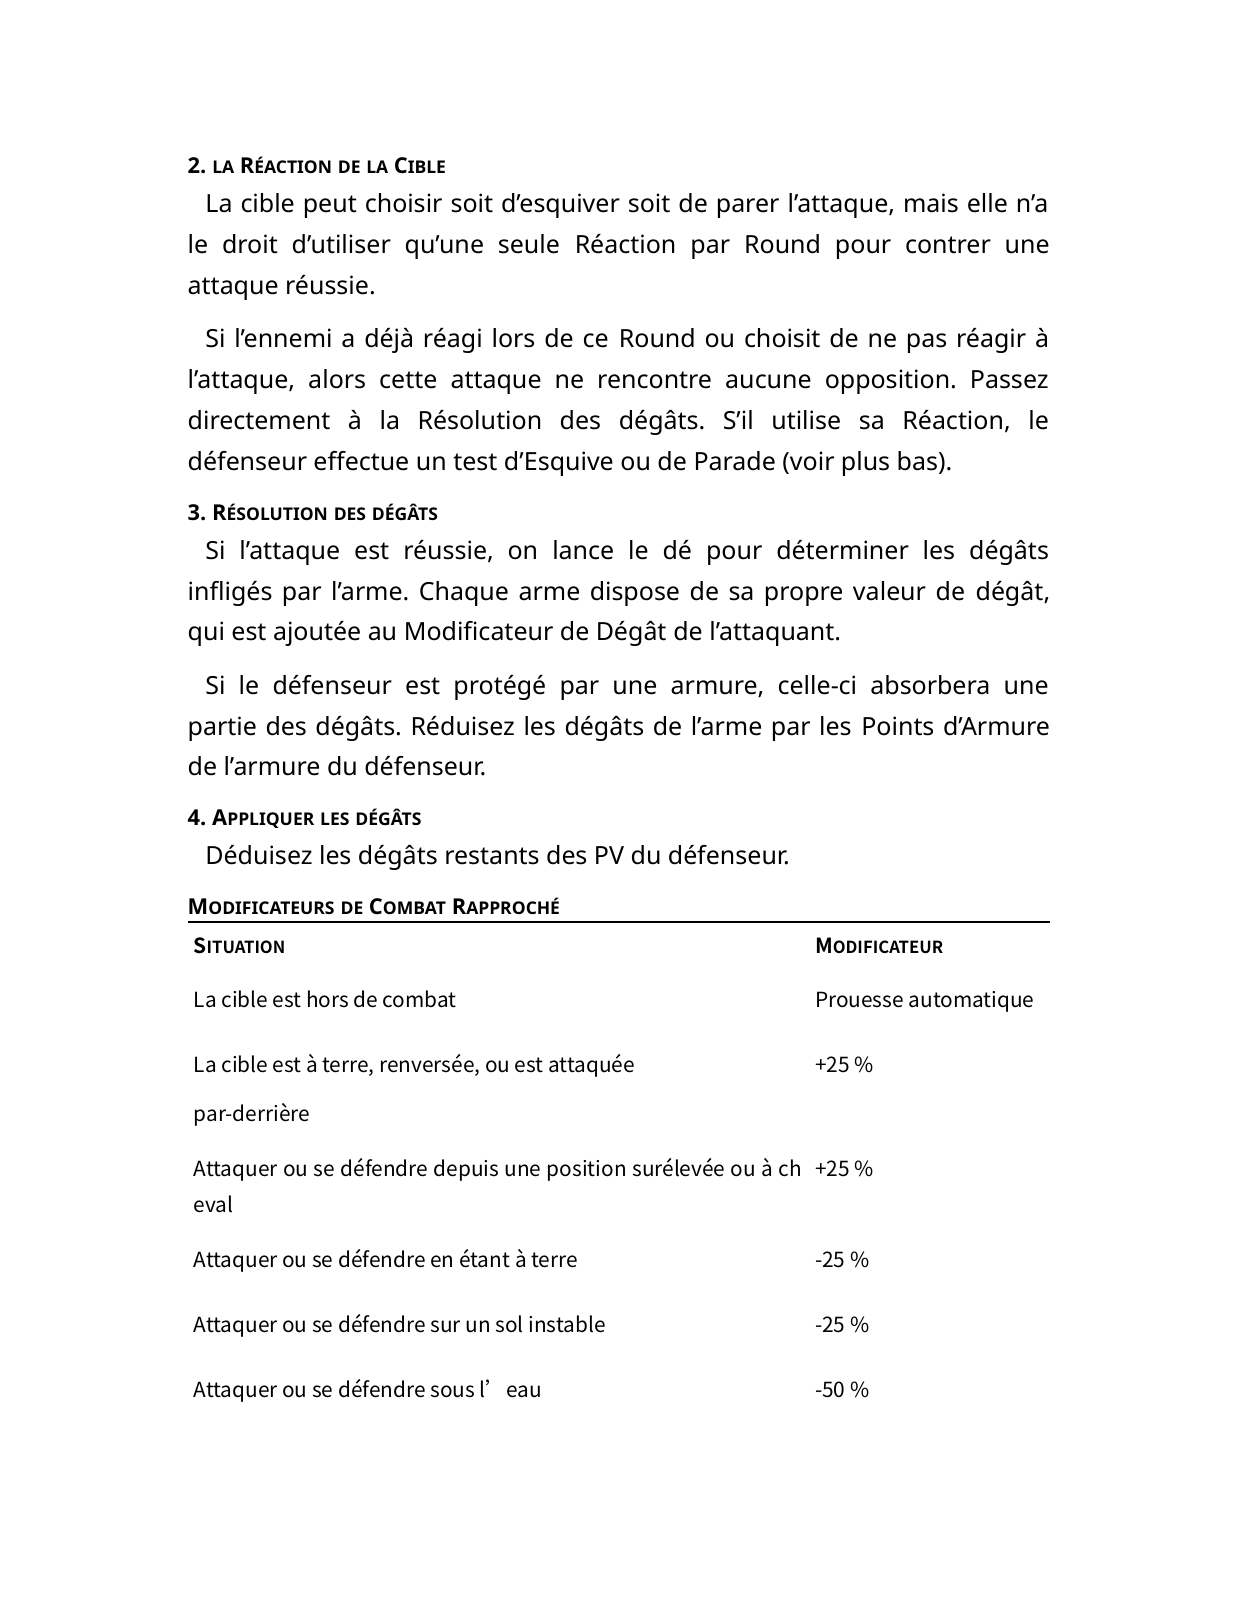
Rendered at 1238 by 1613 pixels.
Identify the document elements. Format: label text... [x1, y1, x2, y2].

table_cell La cible est à terre, renversée, ou est attaquée par-derrière [188, 1043, 809, 1146]
table_cell -25 % [809, 1237, 1050, 1302]
table_header Modificateurs de Combat Rapproché [188, 891, 1050, 921]
table_cell Attaquer ou se défendre sur un sol instable [188, 1302, 809, 1367]
table_cell Prouesse automatique [809, 978, 1050, 1043]
text 3. Résolution des dégâts [187, 497, 1050, 526]
text Si l’attaque est réussie, on lance le dé pour déterminer les dégâts infligés par l’arme. Chaque arme dispose de sa propre valeur de dégât, qui est ajoutée au Modificateur de Dégât de l’attaquant. [187, 532, 1050, 648]
text La cible peut choisir soit d’esquiver soit de parer l’attaque, mais elle n’a le droit d’utiliser qu’une seule Réaction par Round pour contrer une attaque réussie. [187, 186, 1050, 301]
table_cell -50 % [809, 1367, 1050, 1432]
text Déduisez les dégâts restants des PV du défenseur. [187, 838, 1050, 872]
text 2. la Réaction de la Cible [187, 150, 1050, 180]
table_cell +25 % [809, 1043, 1050, 1146]
table_cell Attaquer ou se défendre sous l’eau [188, 1367, 809, 1432]
table_cell La cible est hors de combat [188, 978, 809, 1043]
table_cell Attaquer ou se défendre en étant à terre [188, 1237, 809, 1302]
text Si l’ennemi a déjà réagi lors de ce Round ou choisit de ne pas réagir à l’attaque, alors cette attaque ne rencontre aucune opposition. Passez directement à la Résolution des dégâts. S’il utilise sa Réaction, le défenseur effectue un test d’Esquive ou de Parade (voir plus bas). [187, 321, 1050, 477]
table_cell Modificateur [809, 923, 1050, 978]
table_cell Attaquer ou se défendre depuis une position surélevée ou à cheval [188, 1146, 809, 1237]
text Si le défenseur est protégé par une armure, celle-ci absorbera une partie des dégâts. Réduisez les dégâts de l’arme par les Points d’Armure de l’armure du défenseur. [187, 667, 1050, 783]
table_cell +25 % [809, 1146, 1050, 1237]
table_cell Situation [188, 923, 809, 978]
table_cell -25 % [809, 1302, 1050, 1367]
text 4. Appliquer les dégâts [187, 802, 1050, 832]
